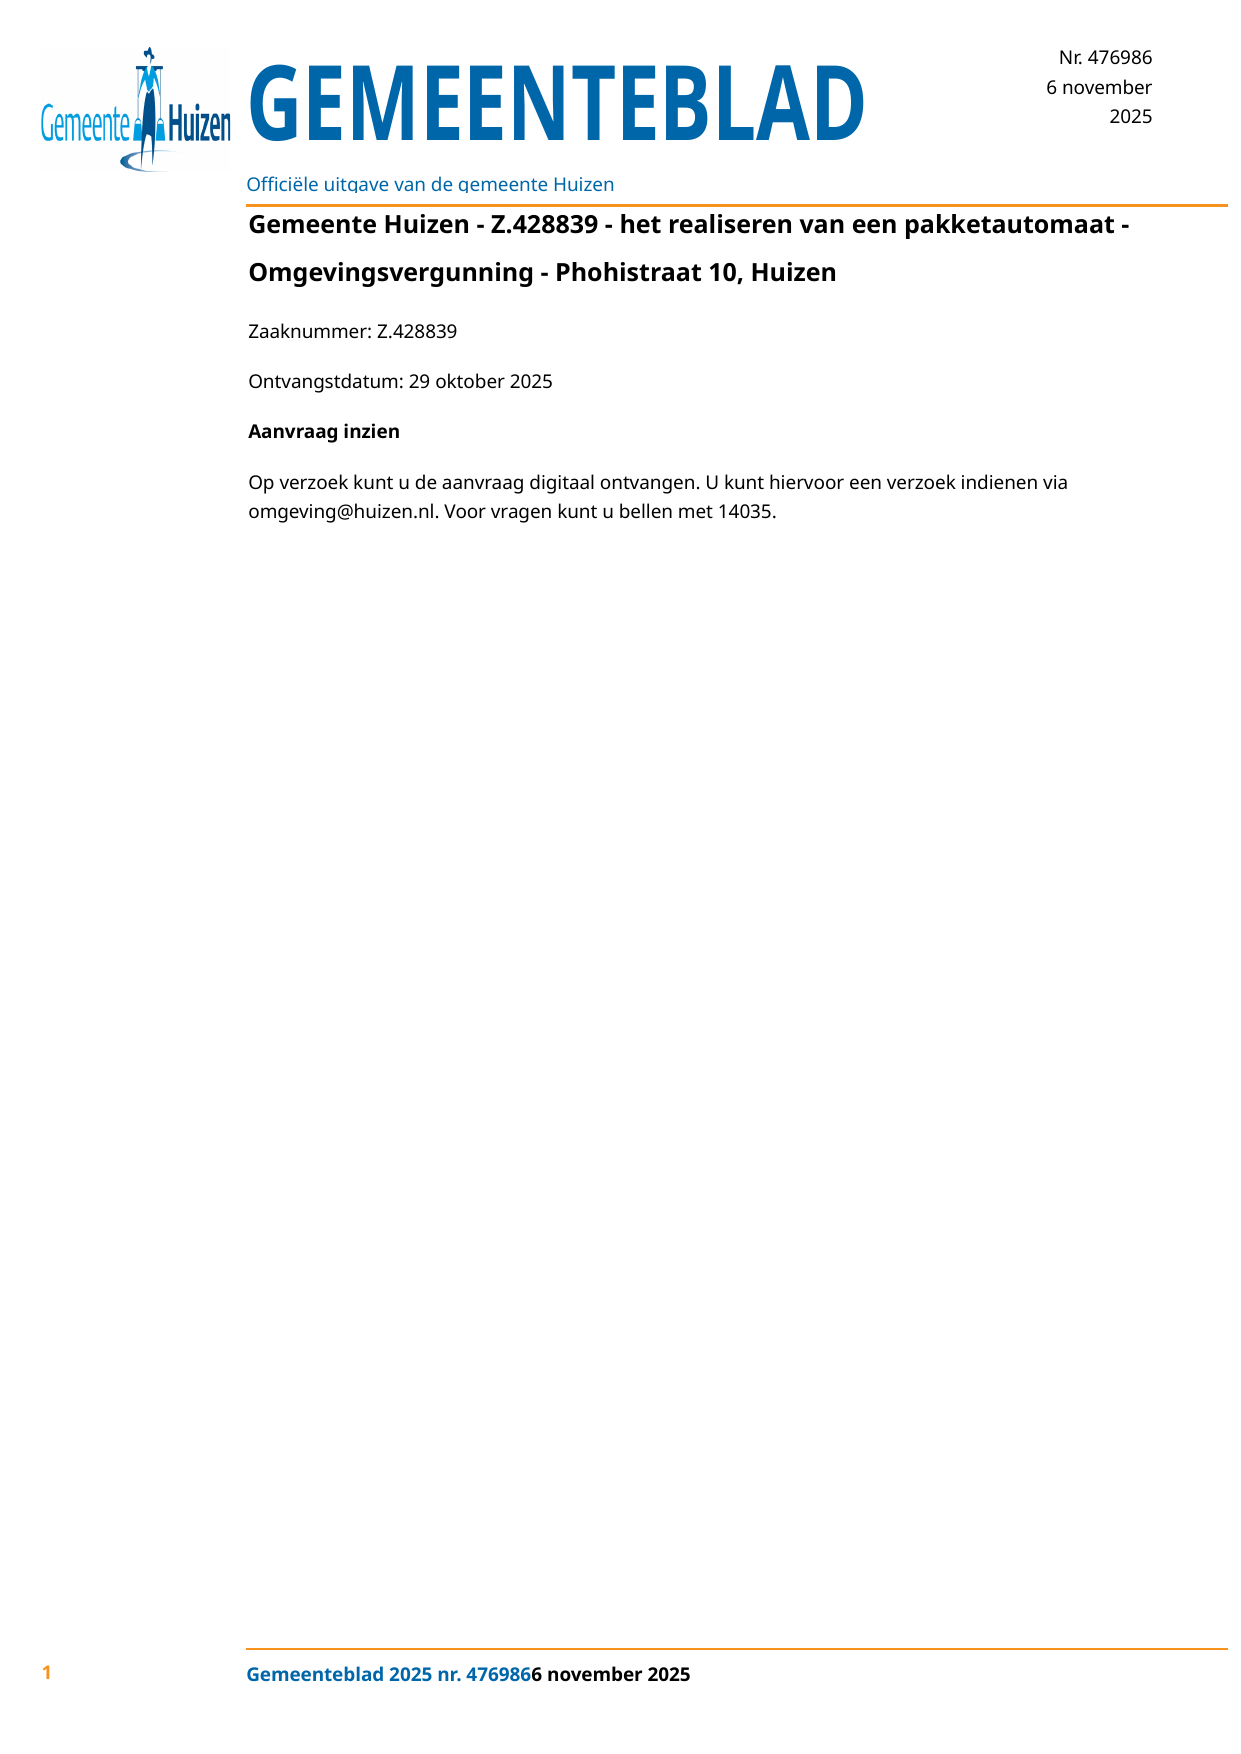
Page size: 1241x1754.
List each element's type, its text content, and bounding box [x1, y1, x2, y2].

picture [41, 47, 231, 172]
text Op verzoek kunt u de aanvraag digitaal ontvangen. U kunt hiervoor een verzoek indienen via omgeving@huizen.nl. Voor vragen kunt u bellen met 14035. [248, 469, 1152, 524]
text Zaaknummer: Z.428839 [248, 318, 1152, 344]
text Aanvraag inzien [248, 419, 1152, 444]
text Ontvangstdatum: 29 oktober 2025 [248, 368, 1152, 394]
text Gemeente Huizen - Z.428839 - het realiseren van een pakketautomaat - Omgevingsvergunning - Phohistraat 10, Huizen [248, 207, 1152, 288]
